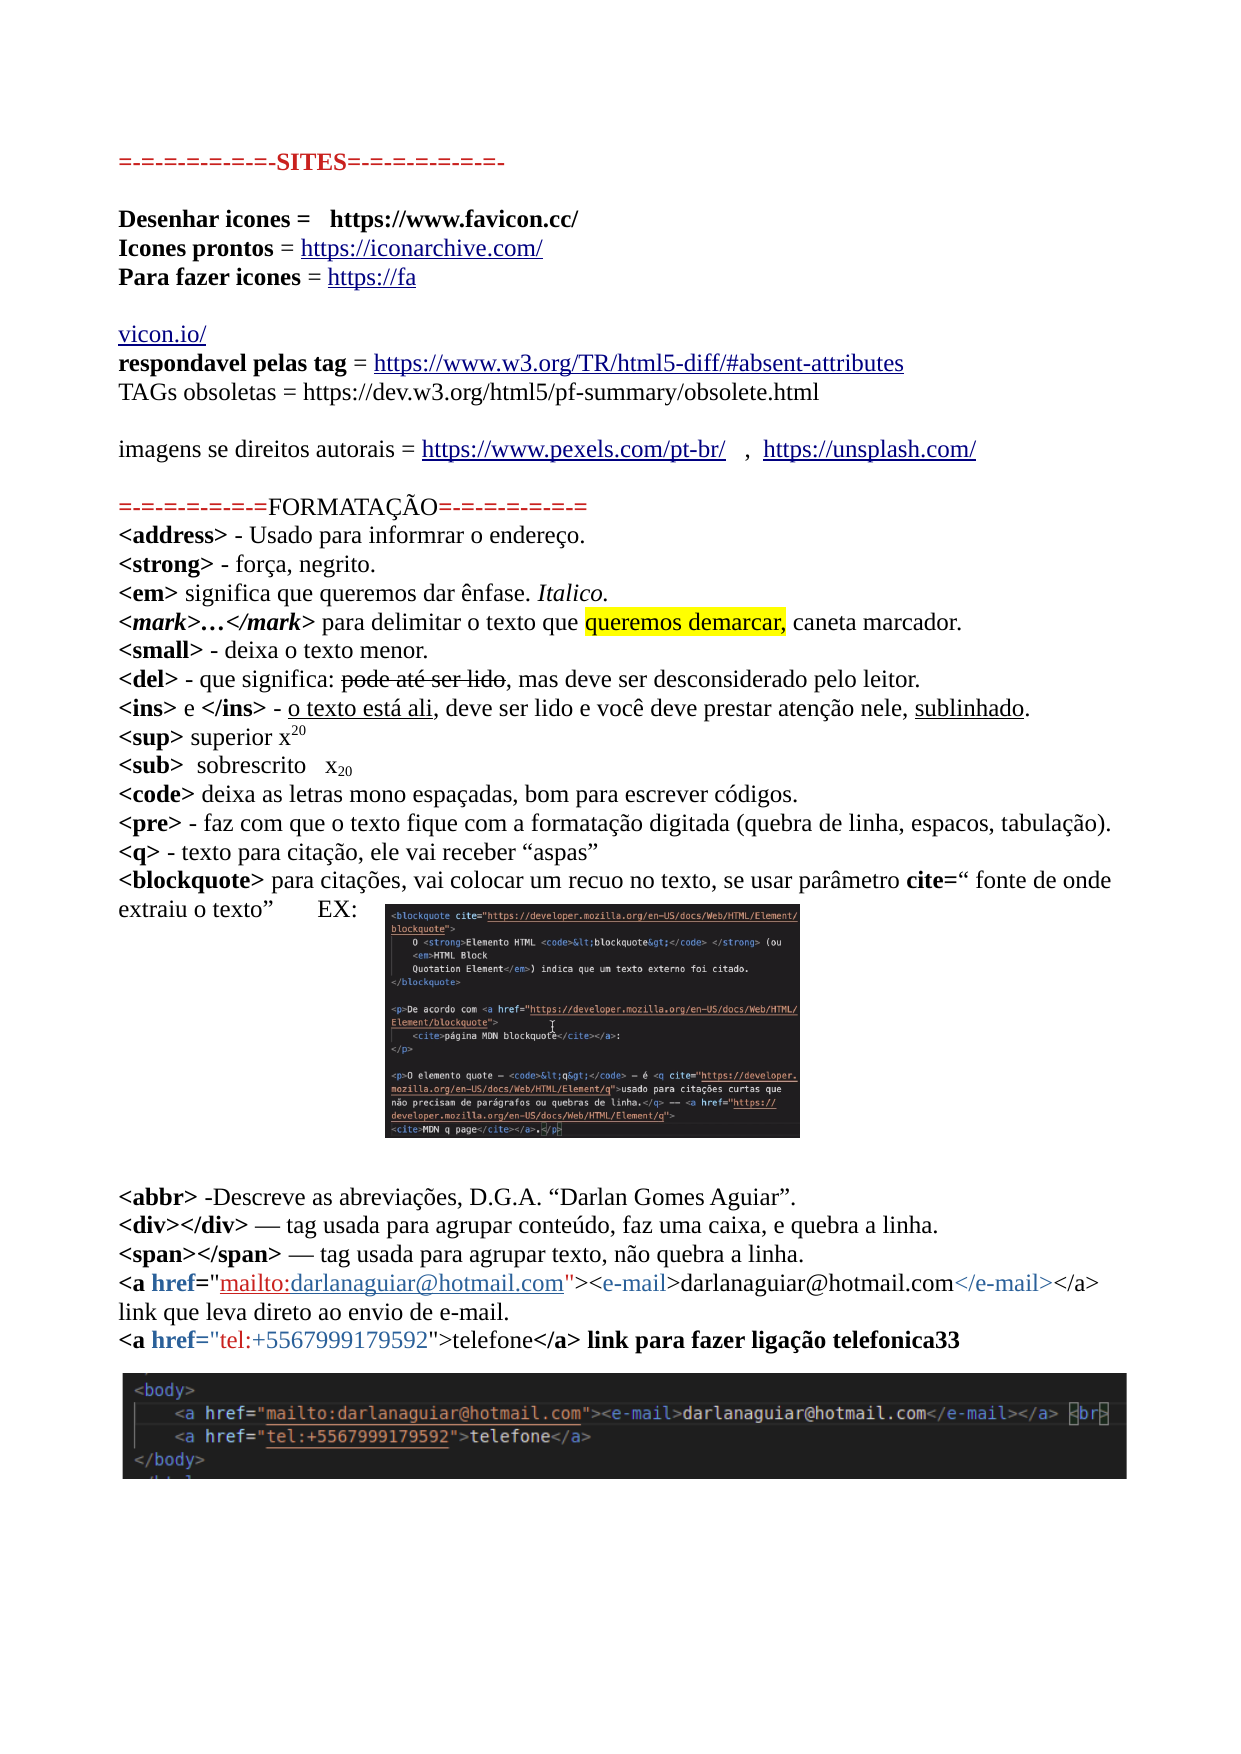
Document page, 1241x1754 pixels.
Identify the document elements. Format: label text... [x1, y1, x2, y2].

text <strong> - força, negrito. [118, 549, 1122, 578]
text =-=-=-=-=-=-=FORMATAÇÃO=-=-=-=-=-=-= [118, 492, 1122, 521]
text <span></span> — tag usada para agrupar texto, não quebra a linha. [118, 1239, 1122, 1268]
text <del> - que significa: pode até ser lido, mas deve ser desconsiderado pelo leitor. [118, 664, 1122, 693]
text <em> significa que queremos dar ênfase. Italico. [118, 578, 1122, 607]
text <sup> superior x20 [118, 722, 1122, 751]
text <address> - Usado para informrar o endereço. [118, 521, 1122, 549]
text link que leva direto ao envio de e-mail. [118, 1297, 1122, 1326]
text Desenhar icones = https://www.favicon.cc/ [118, 204, 1122, 233]
text <div></div> — tag usada para agrupar conteúdo, faz uma caixa, e quebra a linha. [118, 1211, 1122, 1239]
text vicon.io/ [118, 319, 1122, 348]
text respondavel pelas tag = https://www.w3.org/TR/html5-diff/#absent-attributes [118, 348, 1122, 377]
text <pre> - faz com que o texto fique com a formatação digitada (quebra de linha, espacos, tabulação). [118, 808, 1140, 837]
text <ins> e </ins> - o texto está ali, deve ser lido e você deve prestar atenção nele, sublinhado. [118, 693, 1122, 722]
text <code> deixa as letras mono espaçadas, bom para escrever códigos. [118, 779, 1122, 808]
text <a href="mailto:darlanaguiar@hotmail.com"><e-mail>darlanaguiar@hotmail.com</e-mail></a> [118, 1268, 1122, 1297]
text <blockquote> para citações, vai colocar um recuo no texto, se usar parâmetro cite=“ fonte de onde extraiu o texto” EX: [118, 866, 1122, 923]
picture [122, 1373, 1127, 1479]
picture [385, 904, 800, 1138]
text TAGs obsoletas = https://dev.w3.org/html5/pf-summary/obsolete.html [118, 377, 1122, 406]
text <abbr> -Descreve as abreviações, D.G.A. “Darlan Gomes Aguiar”. [118, 1182, 1122, 1211]
text Para fazer icones = https://fa [118, 262, 1122, 291]
text <sub> sobrescrito x20 [118, 751, 1122, 779]
text <small> - deixa o texto menor. [118, 636, 1122, 664]
text Icones prontos = https://iconarchive.com/ [118, 233, 1122, 262]
text imagens se direitos autorais = https://www.pexels.com/pt-br/ , https://unsplash.com/ [118, 434, 1122, 463]
text <q> - texto para citação, ele vai receber “aspas” [118, 837, 1122, 866]
text <mark>…</mark> para delimitar o texto que queremos demarcar, caneta marcador. [118, 607, 1122, 636]
text =-=-=-=-=-=-=-SITES=-=-=-=-=-=-=- [118, 147, 1122, 176]
text <a href="tel:+5567999179592">telefone</a> link para fazer ligação telefonica33 [118, 1326, 1122, 1354]
